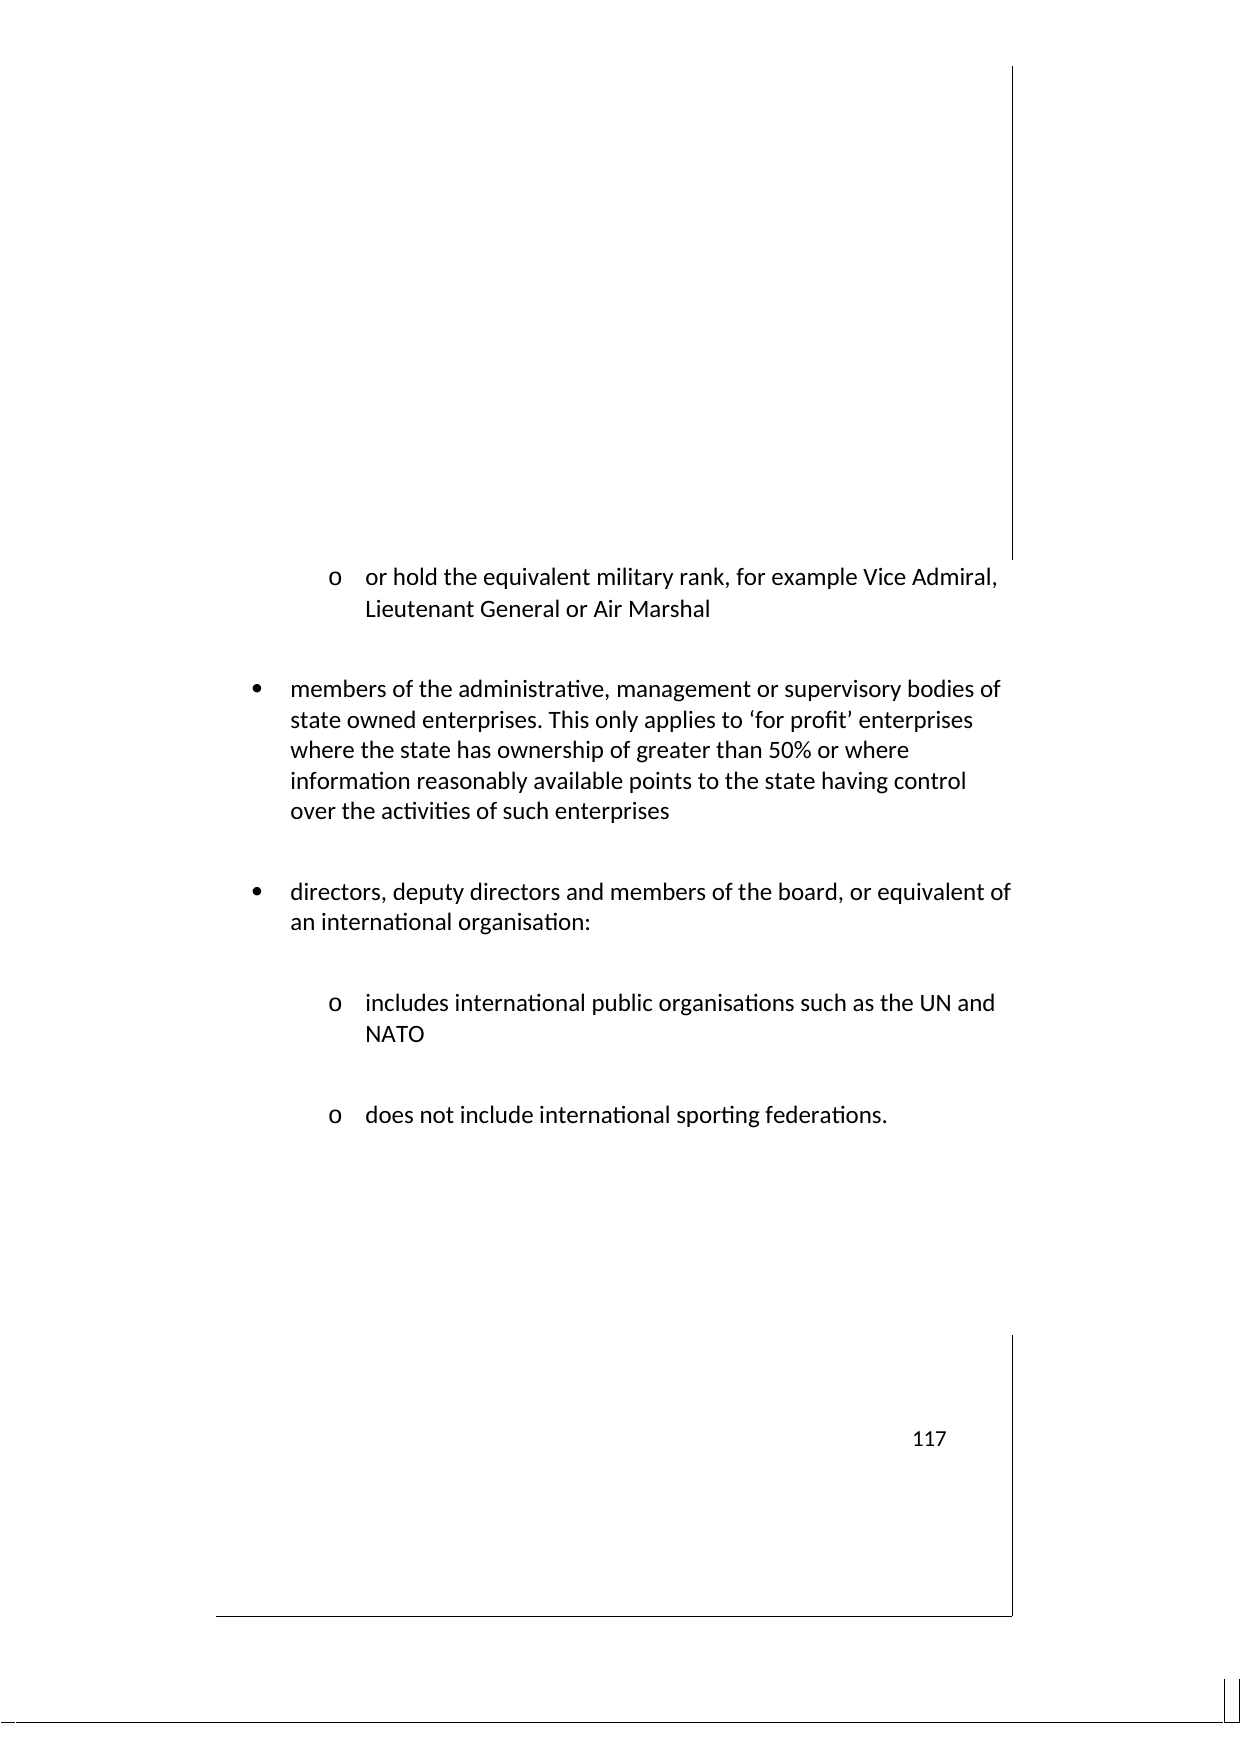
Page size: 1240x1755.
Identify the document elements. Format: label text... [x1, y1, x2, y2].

list members of the administrative, management or supervisory bodies of state owned enterprises. This only applies to ‘for profit’ enterprises where the state has ownership of greater than 50% or where information reasonably available points to the state having control over the activities of such enterprises [253, 673, 1012, 826]
list includes international public organisations such as the UN and NATO [328, 987, 1012, 1049]
list does not include international sporting federations. [328, 1099, 1012, 1131]
list directors, deputy directors and members of the board, or equivalent of an international organisation: [253, 876, 1012, 937]
list or hold the equivalent military rank, for example Vice Admiral, Lieutenant General or Air Marshal [328, 561, 1012, 623]
